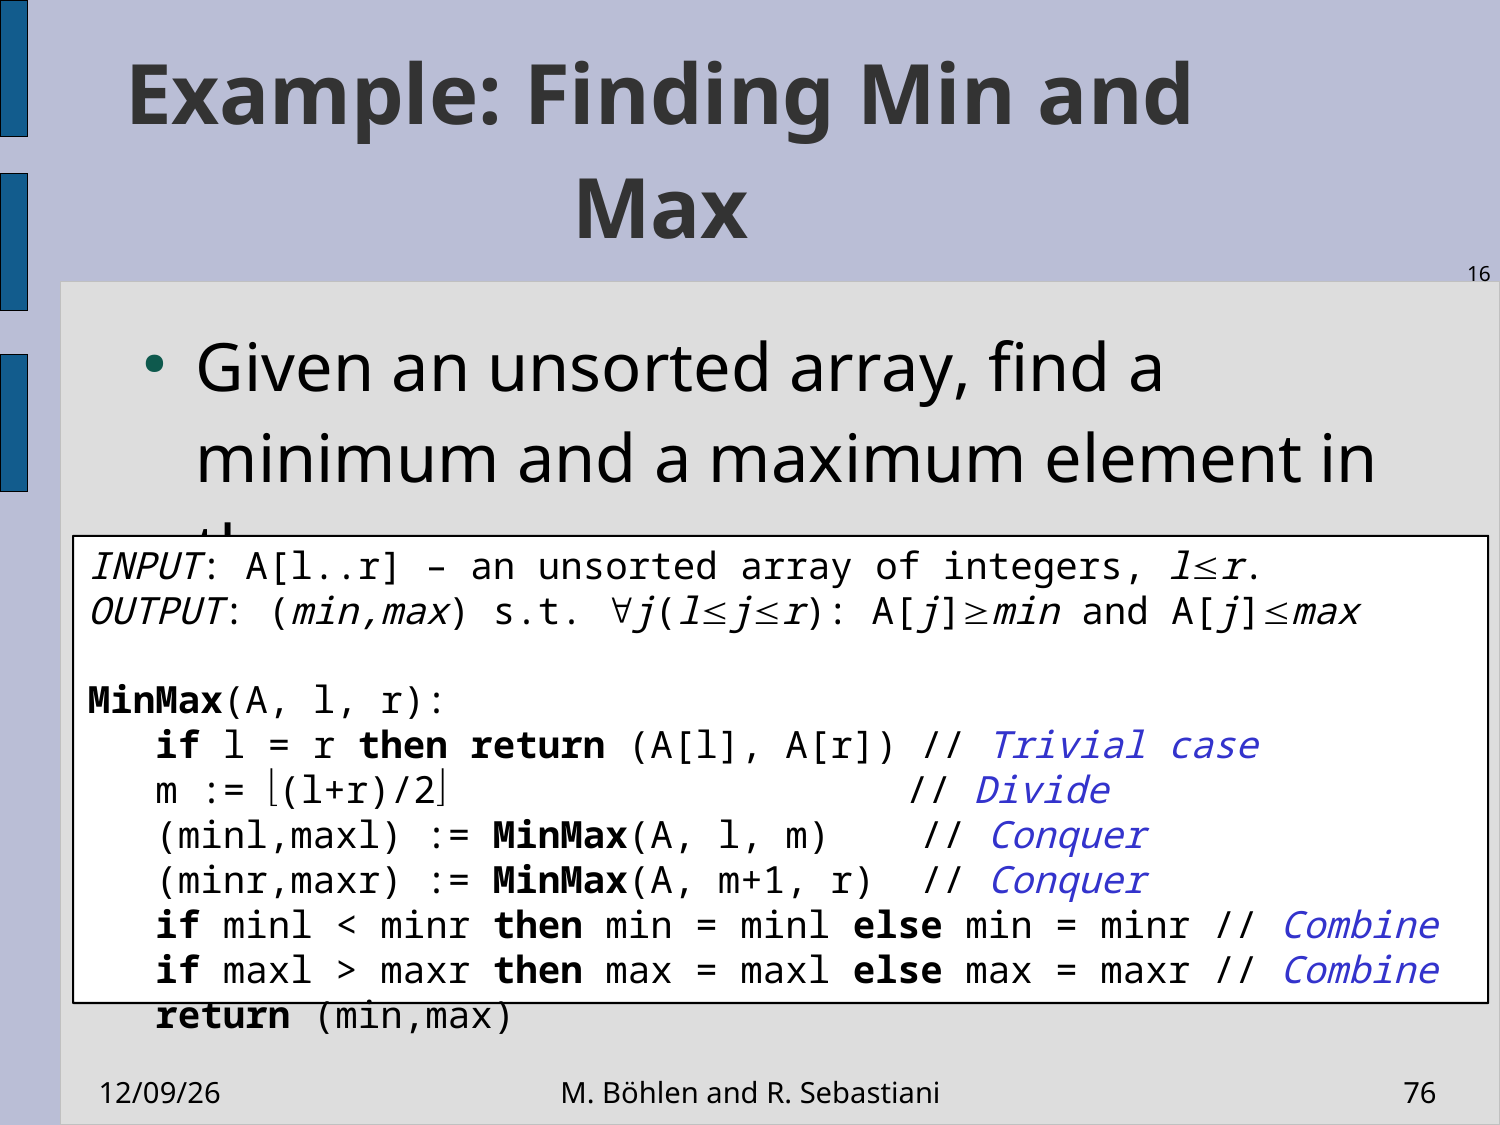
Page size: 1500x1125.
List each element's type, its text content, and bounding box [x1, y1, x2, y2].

title Example: Finding Min and Max [110, 67, 1392, 271]
text_box INPUT: A[l..r] – an unsorted array of integers, lr. OUTPUT: (min,max) s.t. j(ljr): A[j]min and A[j]max MinMax(A, l, r): if l = r then return (A[l], A[r]) // Trivial case m := (l+r)/2 // Divide (minl,maxl) := MinMax(A, l, m) // Conquer (minr,maxr) := MinMax(A, m+1, r) // Conquer if minl < minr then min = minl else min = minr // Combine if maxl > maxr then max = maxl else max = maxr // Combine return (min,max) [73, 535, 1489, 1031]
list Given an unsorted array, find a minimum and a maximum element in the array. [110, 312, 1483, 535]
list Given an unsorted array, find a minimum and a maximum element in the array. [110, 1031, 1483, 1037]
text_box 16 [1467, 261, 1491, 287]
